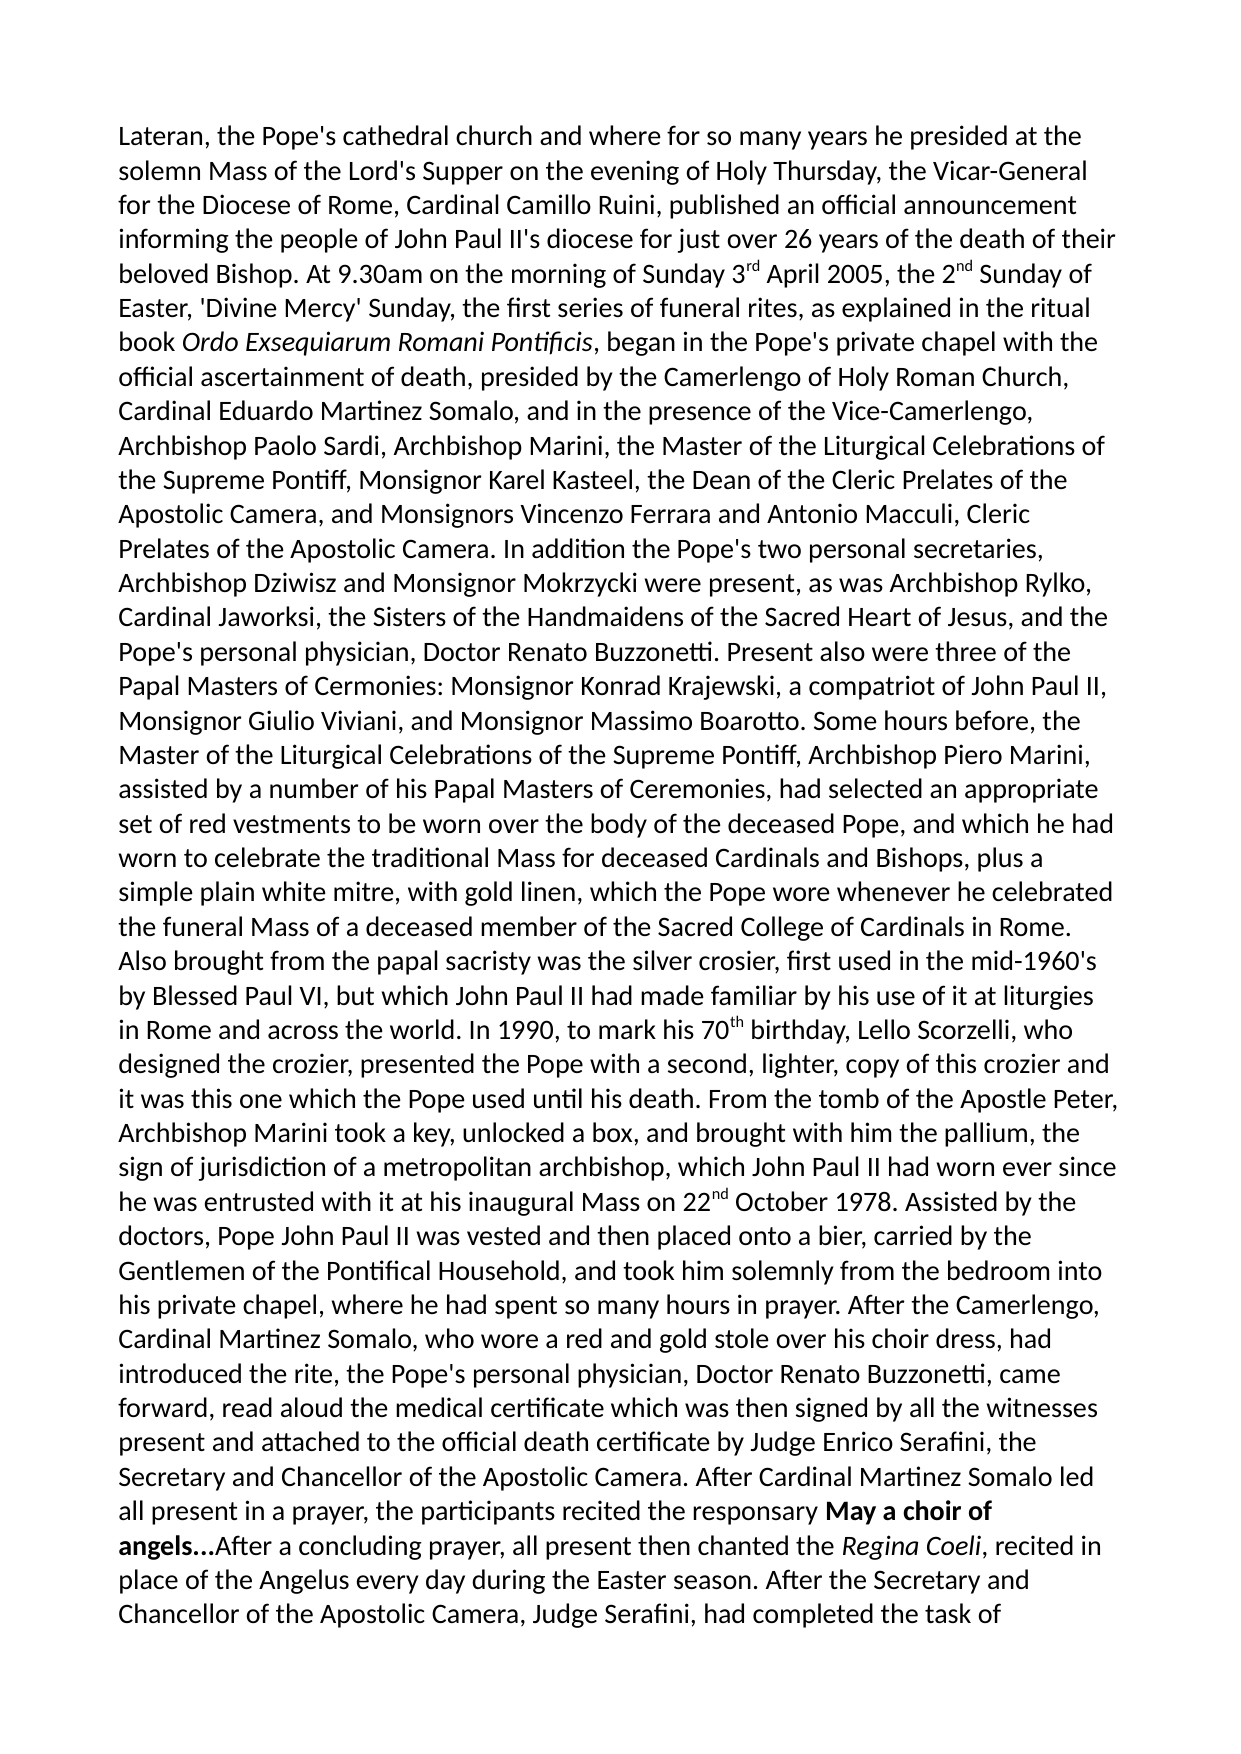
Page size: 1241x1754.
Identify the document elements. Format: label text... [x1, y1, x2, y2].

text Lateran, the Pope's cathedral church and where for so many years he presided at the solemn Mass of the Lord's Supper on the evening of Holy Thursday, the Vicar-General for the Diocese of Rome, Cardinal Camillo Ruini, published an official announcement informing the people of John Paul II's diocese for just over 26 years of the death of their beloved Bishop. At 9.30am on the morning of Sunday 3rd April 2005, the 2nd Sunday of Easter, 'Divine Mercy' Sunday, the first series of funeral rites, as explained in the ritual book Ordo Exsequiarum Romani Pontificis, began in the Pope's private chapel with the official ascertainment of death, presided by the Camerlengo of Holy Roman Church, Cardinal Eduardo Martinez Somalo, and in the presence of the Vice-Camerlengo, Archbishop Paolo Sardi, Archbishop Marini, the Master of the Liturgical Celebrations of the Supreme Pontiff, Monsignor Karel Kasteel, the Dean of the Cleric Prelates of the Apostolic Camera, and Monsignors Vincenzo Ferrara and Antonio Macculi, Cleric Prelates of the Apostolic Camera. In addition the Pope's two personal secretaries, Archbishop Dziwisz and Monsignor Mokrzycki were present, as was Archbishop Rylko, Cardinal Jaworksi, the Sisters of the Handmaidens of the Sacred Heart of Jesus, and the Pope's personal physician, Doctor Renato Buzzonetti. Present also were three of the Papal Masters of Cermonies: Monsignor Konrad Krajewski, a compatriot of John Paul II, Monsignor Giulio Viviani, and Monsignor Massimo Boarotto. Some hours before, the Master of the Liturgical Celebrations of the Supreme Pontiff, Archbishop Piero Marini, assisted by a number of his Papal Masters of Ceremonies, had selected an appropriate set of red vestments to be worn over the body of the deceased Pope, and which he had worn to celebrate the traditional Mass for deceased Cardinals and Bishops, plus a simple plain white mitre, with gold linen, which the Pope wore whenever he celebrated the funeral Mass of a deceased member of the Sacred College of Cardinals in Rome. Also brought from the papal sacristy was the silver crosier, first used in the mid-1960's by Blessed Paul VI, but which John Paul II had made familiar by his use of it at liturgies in Rome and across the world. In 1990, to mark his 70th birthday, Lello Scorzelli, who designed the crozier, presented the Pope with a second, lighter, copy of this crozier and it was this one which the Pope used until his death. From the tomb of the Apostle Peter, Archbishop Marini took a key, unlocked a box, and brought with him the pallium, the sign of jurisdiction of a metropolitan archbishop, which John Paul II had worn ever since he was entrusted with it at his inaugural Mass on 22nd October 1978. Assisted by the doctors, Pope John Paul II was vested and then placed onto a bier, carried by the Gentlemen of the Pontifical Household, and took him solemnly from the bedroom into his private chapel, where he had spent so many hours in prayer. After the Camerlengo, Cardinal Martinez Somalo, who wore a red and gold stole over his choir dress, had introduced the rite, the Pope's personal physician, Doctor Renato Buzzonetti, came forward, read aloud the medical certificate which was then signed by all the witnesses present and attached to the official death certificate by Judge Enrico Serafini, the Secretary and Chancellor of the Apostolic Camera. After Cardinal Martinez Somalo led all present in a prayer, the participants recited the responsary May a choir of angels...After a concluding prayer, all present then chanted the Regina Coeli, recited in place of the Angelus every day during the Easter season. After the Secretary and Chancellor of the Apostolic Camera, Judge Serafini, had completed the task of [118, 118, 1122, 1631]
